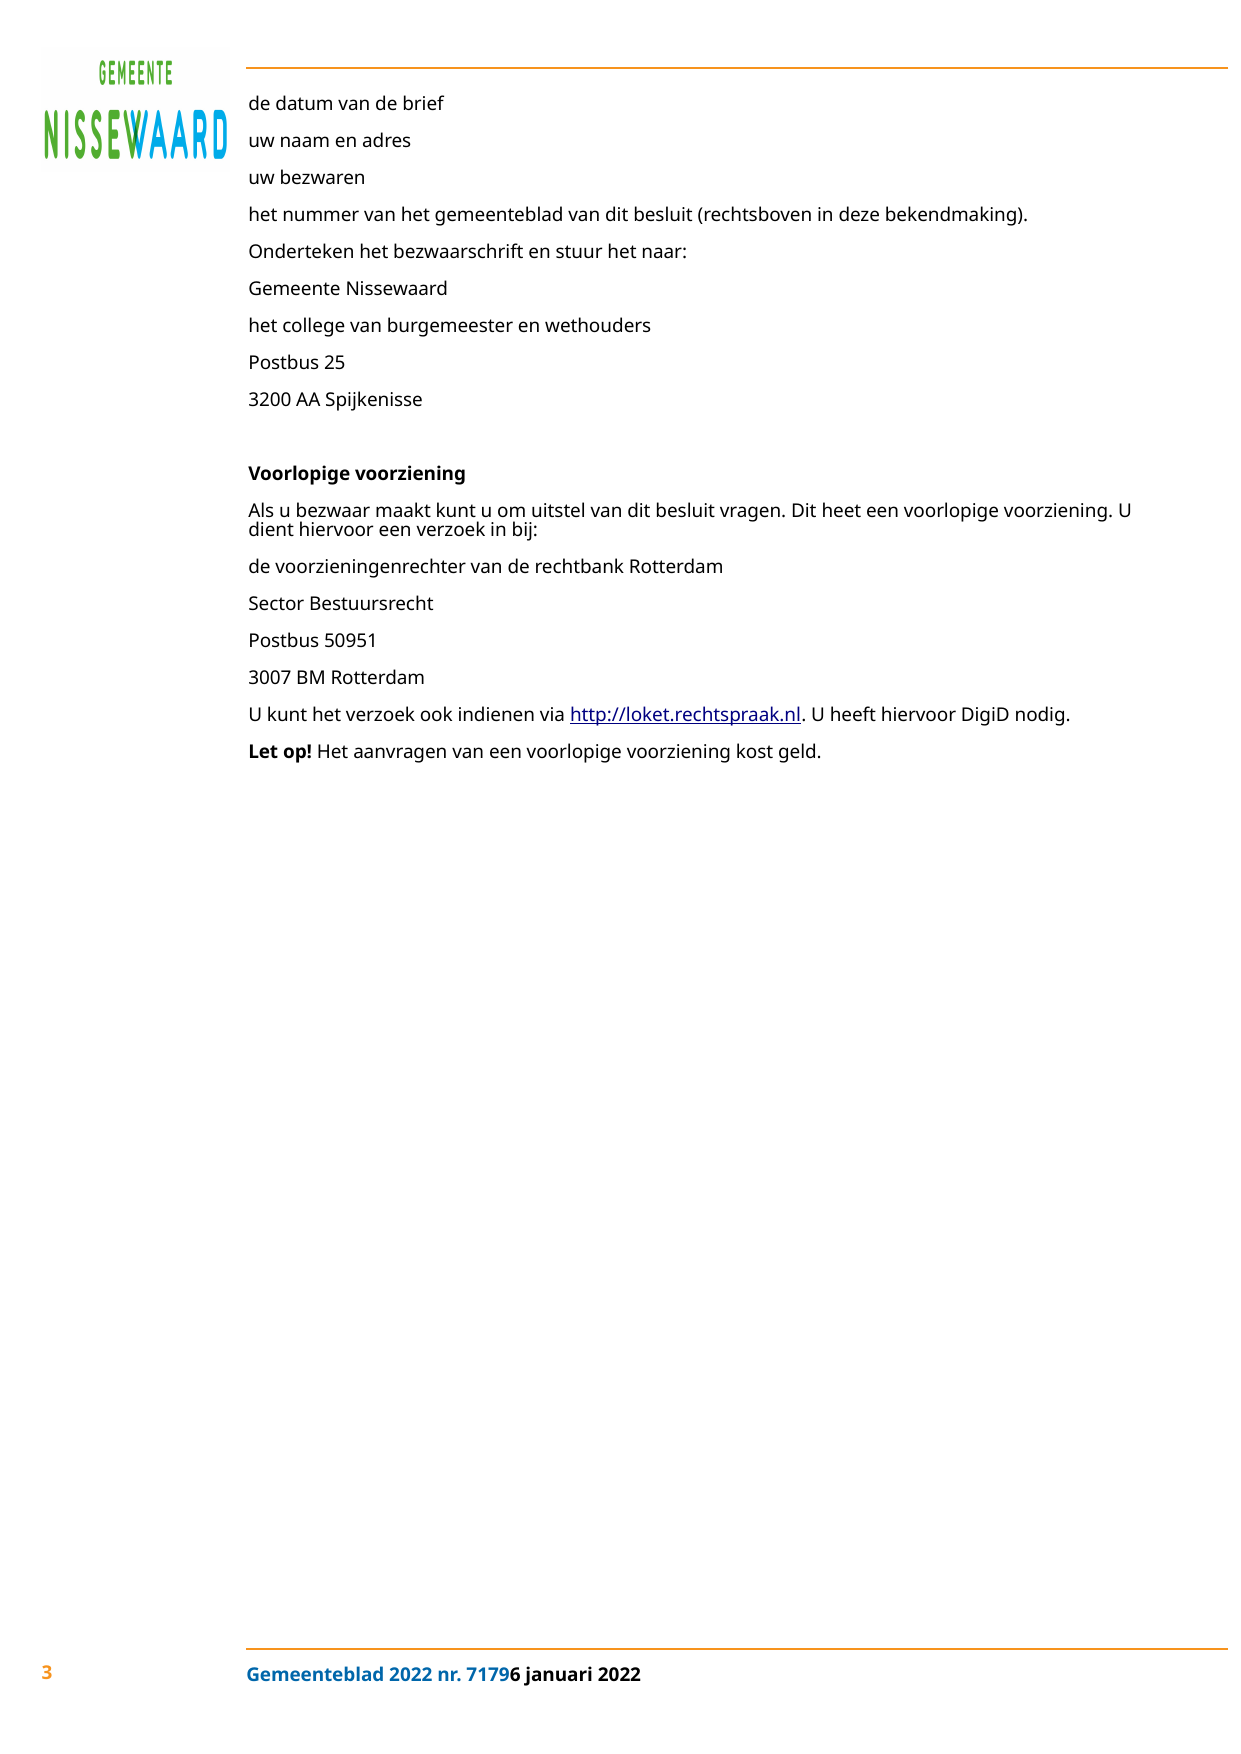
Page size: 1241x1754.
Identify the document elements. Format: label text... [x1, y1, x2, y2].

text Sector Bestuursrecht [248, 595, 1152, 614]
text Postbus 25 [248, 354, 1152, 373]
text Gemeente Nissewaard [248, 280, 1152, 299]
text uw bezwaren [248, 169, 1152, 188]
text Postbus 50951 [248, 632, 1152, 651]
picture [41, 47, 231, 172]
text U kunt het verzoek ook indienen via http://loket.rechtspraak.nl. U heeft hiervoor DigiD nodig. [248, 706, 1152, 725]
text het nummer van het gemeenteblad van dit besluit (rechtsboven in deze bekendmaking). [248, 206, 1152, 225]
text de voorzieningenrechter van de rechtbank Rotterdam [248, 558, 1152, 577]
text de datum van de brief [248, 95, 1152, 114]
text 3200 AA Spijkenisse [248, 391, 1152, 410]
text uw naam en adres [248, 132, 1152, 151]
text Voorlopige voorziening [248, 464, 1152, 484]
text Let op! Het aanvragen van een voorlopige voorziening kost geld. [248, 743, 1152, 762]
text Onderteken het bezwaarschrift en stuur het naar: [248, 243, 1152, 262]
text 3007 BM Rotterdam [248, 669, 1152, 688]
text Als u bezwaar maakt kunt u om uitstel van dit besluit vragen. Dit heet een voorlopige voorziening. U dient hiervoor een verzoek in bij: [248, 502, 1152, 540]
text het college van burgemeester en wethouders [248, 317, 1152, 336]
